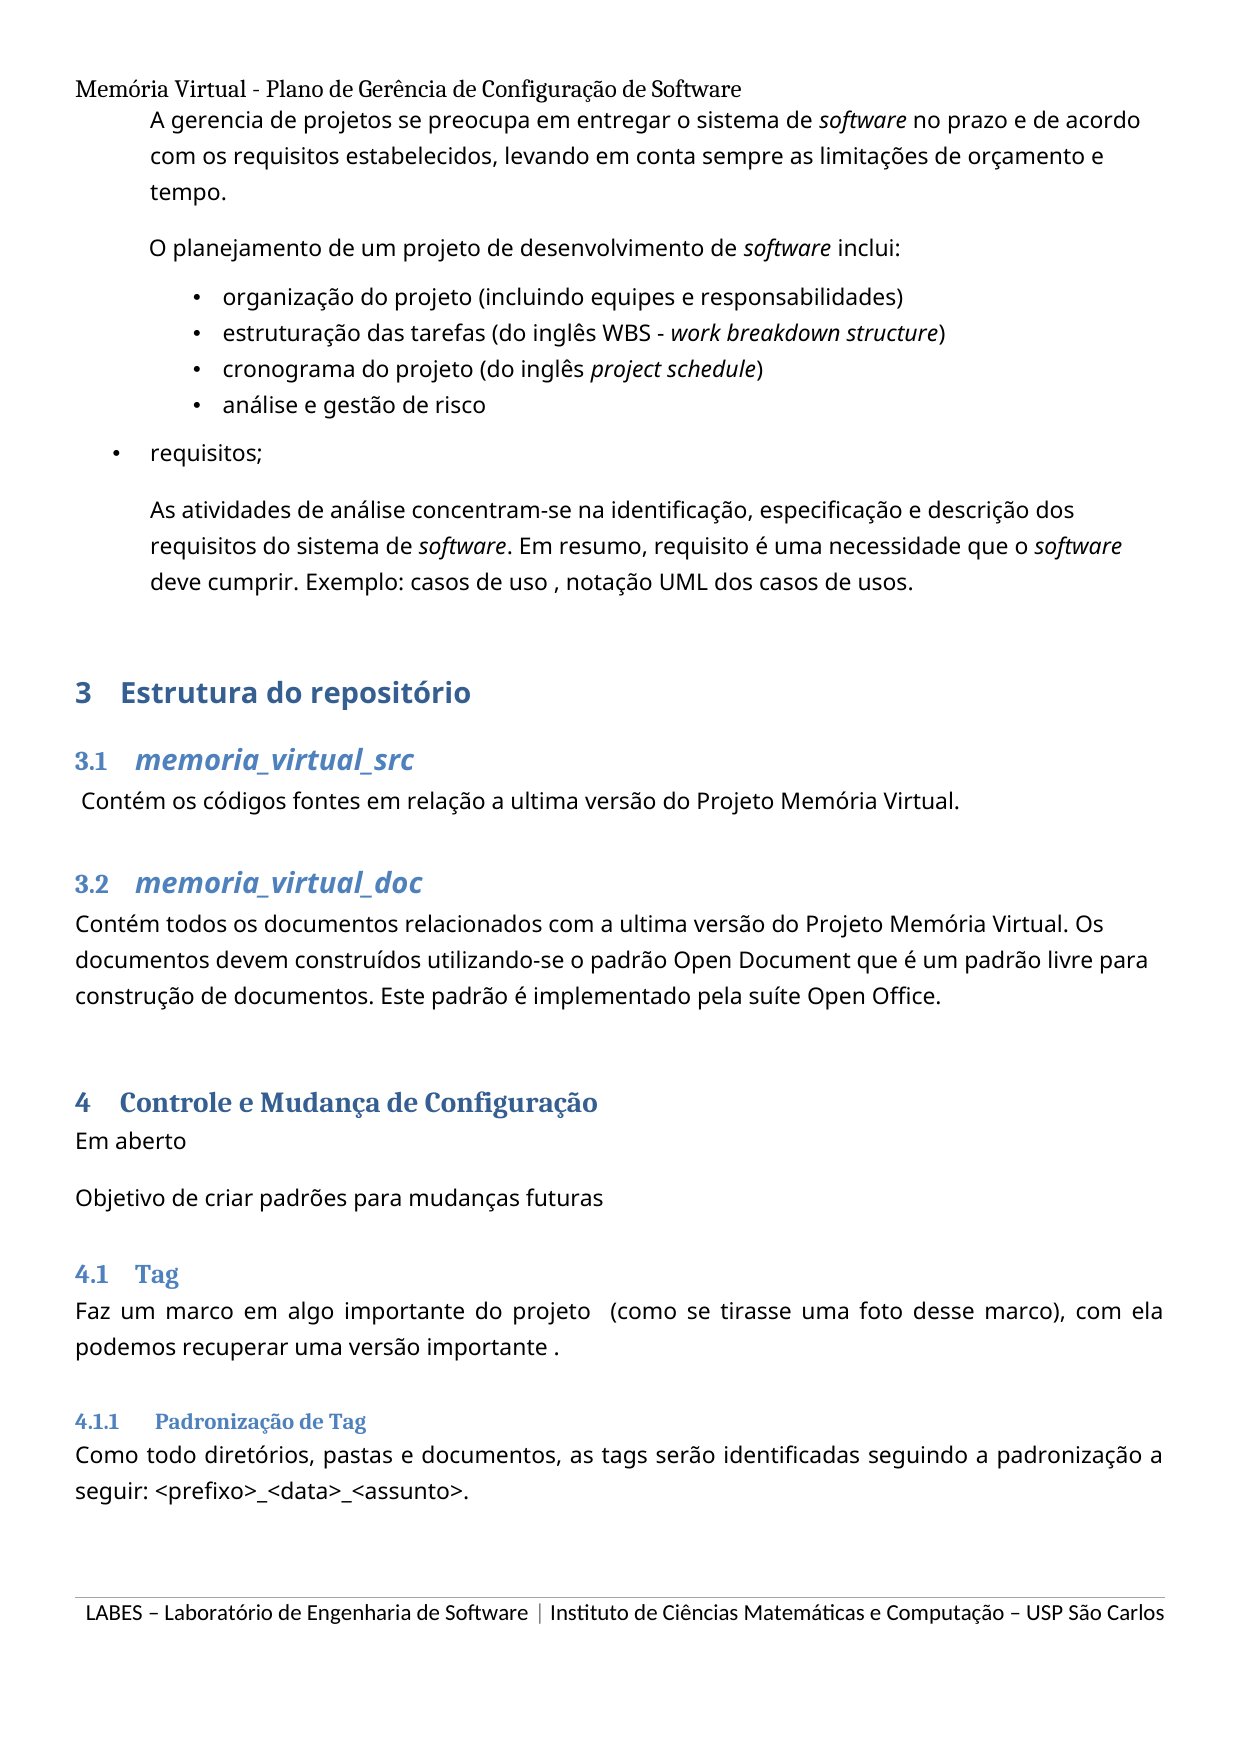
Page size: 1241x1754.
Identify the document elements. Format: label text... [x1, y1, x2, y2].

list organização do projeto (incluindo equipes e responsabilidades) [193, 281, 1165, 312]
text Contém todos os documentos relacionados com a ultima versão do Projeto Memória Virtual. Os documentos devem construídos utilizando-se o padrão Open Document que é um padrão livre para construção de documentos. Este padrão é implementado pela suíte Open Office. [75, 908, 1165, 1011]
subtitle Controle e Mudança de Configuração [75, 1086, 1165, 1120]
text Faz um marco em algo importante do projeto (como se tirasse uma foto desse marco), com ela podemos recuperar uma versão importante . [75, 1295, 1165, 1362]
subtitle memoria_virtual_src [75, 739, 1165, 779]
list A gerencia de projetos se preocupa em entregar o sistema de software no prazo e de acordo com os requisitos estabelecidos, levando em conta sempre as limitações de orçamento e tempo. [112, 104, 1165, 207]
subtitle Tag [75, 1259, 1165, 1291]
text O planejamento de um projeto de desenvolvimento de software inclui: [75, 232, 1165, 264]
list As atividades de análise concentram-se na identificação, especificação e descrição dos requisitos do sistema de software. Em resumo, requisito é uma necessidade que o software deve cumprir. Exemplo: casos de uso , notação UML dos casos de usos. [112, 494, 1165, 597]
list cronograma do projeto (do inglês project schedule) [193, 353, 1165, 384]
list estruturação das tarefas (do inglês WBS - work breakdown structure) [193, 317, 1165, 348]
subtitle Padronização de Tag [75, 1409, 1165, 1435]
text Em aberto [75, 1125, 1165, 1156]
text Como todo diretórios, pastas e documentos, as tags serão identificadas seguindo a padronização a seguir: <prefixo>_<data>_<assunto>. [75, 1439, 1165, 1506]
text Contém os códigos fontes em relação a ultima versão do Projeto Memória Virtual. [75, 784, 1165, 816]
text Objetivo de criar padrões para mudanças futuras [75, 1182, 1165, 1213]
subtitle Estrutura do repositório [75, 672, 1165, 712]
list análise e gestão de risco [193, 389, 1165, 420]
list requisitos; [112, 437, 1165, 468]
subtitle memoria_virtual_doc [75, 862, 1165, 902]
